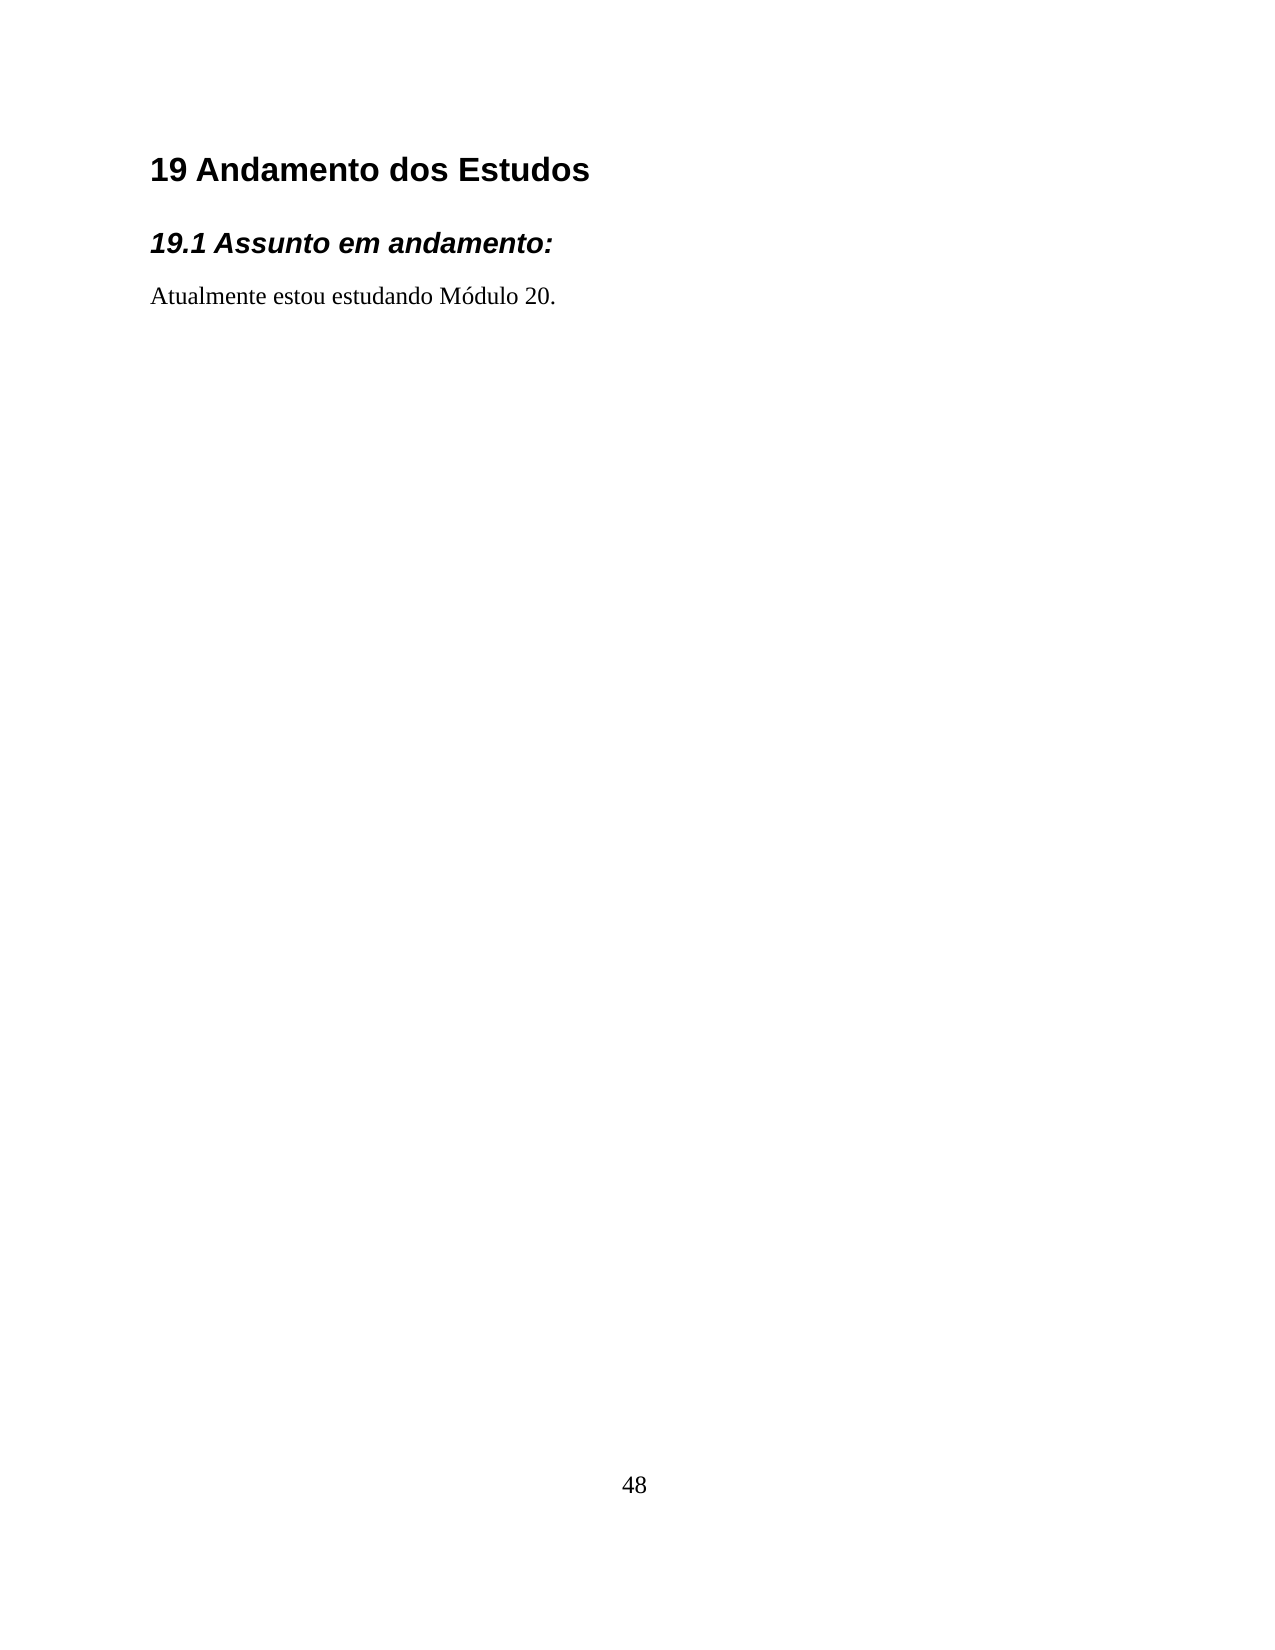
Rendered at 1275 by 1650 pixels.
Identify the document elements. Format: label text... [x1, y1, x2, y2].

subtitle 19.1 Assunto em andamento: [150, 226, 1125, 260]
subtitle 19 Andamento dos Estudos [150, 150, 1125, 189]
text Atualmente estou estudando Módulo 20. [150, 281, 1125, 339]
